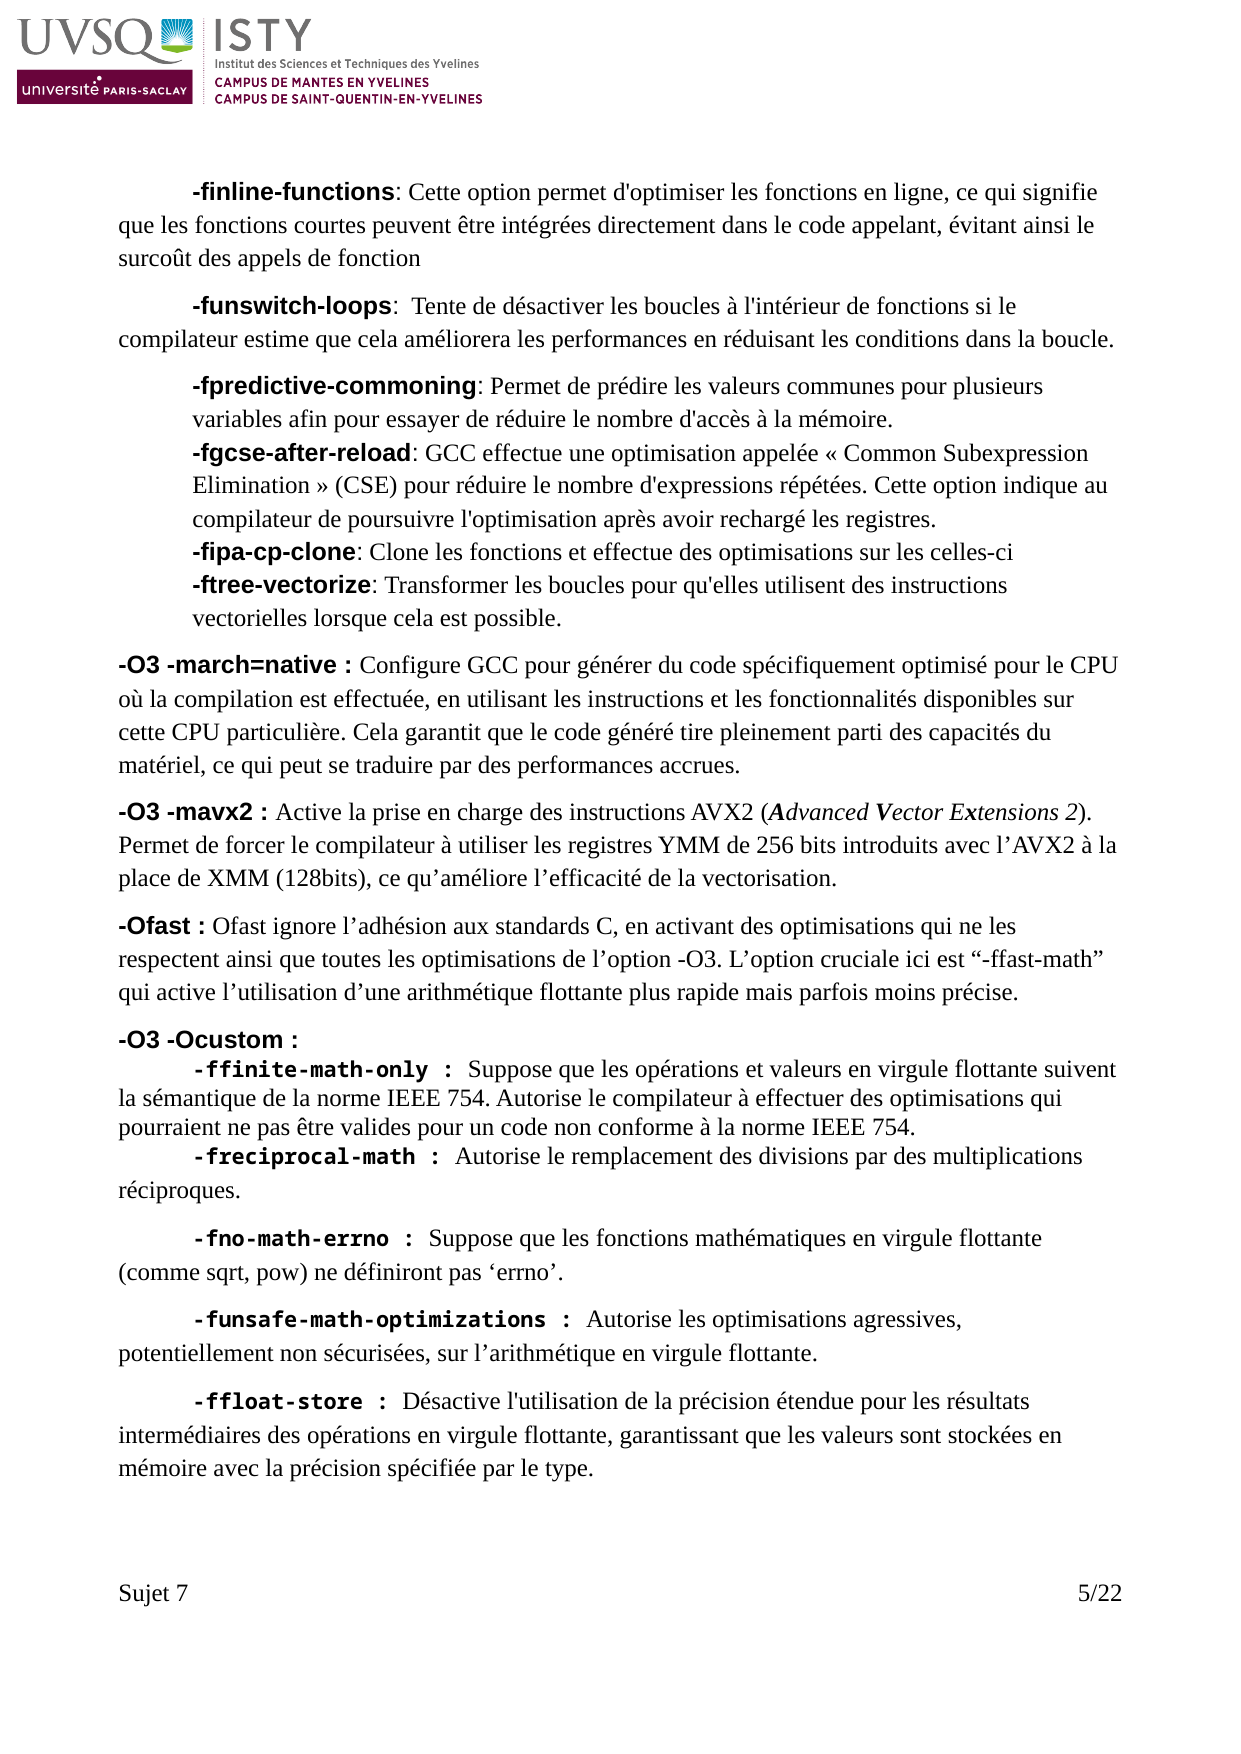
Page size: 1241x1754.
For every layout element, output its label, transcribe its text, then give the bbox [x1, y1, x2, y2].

text -funswitch-loops: Tente de désactiver les boucles à l'intérieur de fonctions si le compilateur estime que cela améliorera les performances en réduisant les conditions dans la boucle. [118, 291, 1122, 352]
list -fpredictive-commoning: Permet de prédire les valeurs communes pour plusieurs variables afin pour essayer de réduire le nombre d'accès à la mémoire. [162, 371, 1122, 433]
text -fno-math-errno : Suppose que les fonctions mathématiques en virgule flottante (comme sqrt, pow) ne définiront pas ‘errno’. [118, 1222, 1122, 1285]
text -ffloat-store : Désactive l'utilisation de la précision étendue pour les résultats intermédiaires des opérations en virgule flottante, garantissant que les valeurs sont stockées en mémoire avec la précision spécifiée par le type. [118, 1386, 1122, 1482]
list -fgcse-after-reload: GCC effectue une optimisation appelée « Common Subexpression Elimination » (CSE) pour réduire le nombre d'expressions répétées. Cette option indique au compilateur de poursuivre l'optimisation après avoir rechargé les registres. [162, 437, 1122, 532]
text -ffinite-math-only : Suppose que les opérations et valeurs en virgule flottante suivent la sémantique de la norme IEEE 754. Autorise le compilateur à effectuer des optimisations qui pourraient ne pas être valides pour un code non conforme à la norme IEEE 754. [118, 1053, 1122, 1141]
text -funsafe-math-optimizations : Autorise les optimisations agressives, potentiellement non sécurisées, sur l’arithmétique en virgule flottante. [118, 1304, 1122, 1367]
text -Ofast : Ofast ignore l’adhésion aux standards C, en activant des optimisations qui ne les respectent ainsi que toutes les optimisations de l’option -O3. L’option cruciale ici est “-ffast-math” qui active l’utilisation d’une arithmétique flottante plus rapide mais parfois moins précise. [118, 911, 1122, 1006]
list -ftree-vectorize: Transformer les boucles pour qu'elles utilisent des instructions vectorielles lorsque cela est possible. [162, 570, 1122, 632]
text -O3 -march=native : Configure GCC pour générer du code spécifiquement optimisé pour le CPU où la compilation est effectuée, en utilisant les instructions et les fonctionnalités disponibles sur cette CPU particulière. Cela garantit que le code généré tire pleinement parti des capacités du matériel, ce qui peut se traduire par des performances accrues. [118, 651, 1122, 778]
picture [2, 2, 497, 121]
text -O3 -Ocustom : [118, 1025, 1122, 1053]
text -finline-functions: Cette option permet d'optimiser les fonctions en ligne, ce qui signifie que les fonctions courtes peuvent être intégrées directement dans le code appelant, évitant ainsi le surcoût des appels de fonction [118, 177, 1122, 272]
text -O3 -mavx2 : Active la prise en charge des instructions AVX2 (Advanced Vector Extensions 2). Permet de forcer le compilateur à utiliser les registres YMM de 256 bits introduits avec l’AVX2 à la place de XMM (128bits), ce qu’améliore l’efficacité de la vectorisation. [118, 797, 1122, 892]
text -freciprocal-math : Autorise le remplacement des divisions par des multiplications réciproques. [118, 1141, 1122, 1204]
list -fipa-cp-clone: Clone les fonctions et effectue des optimisations sur les celles-ci [162, 537, 1122, 566]
